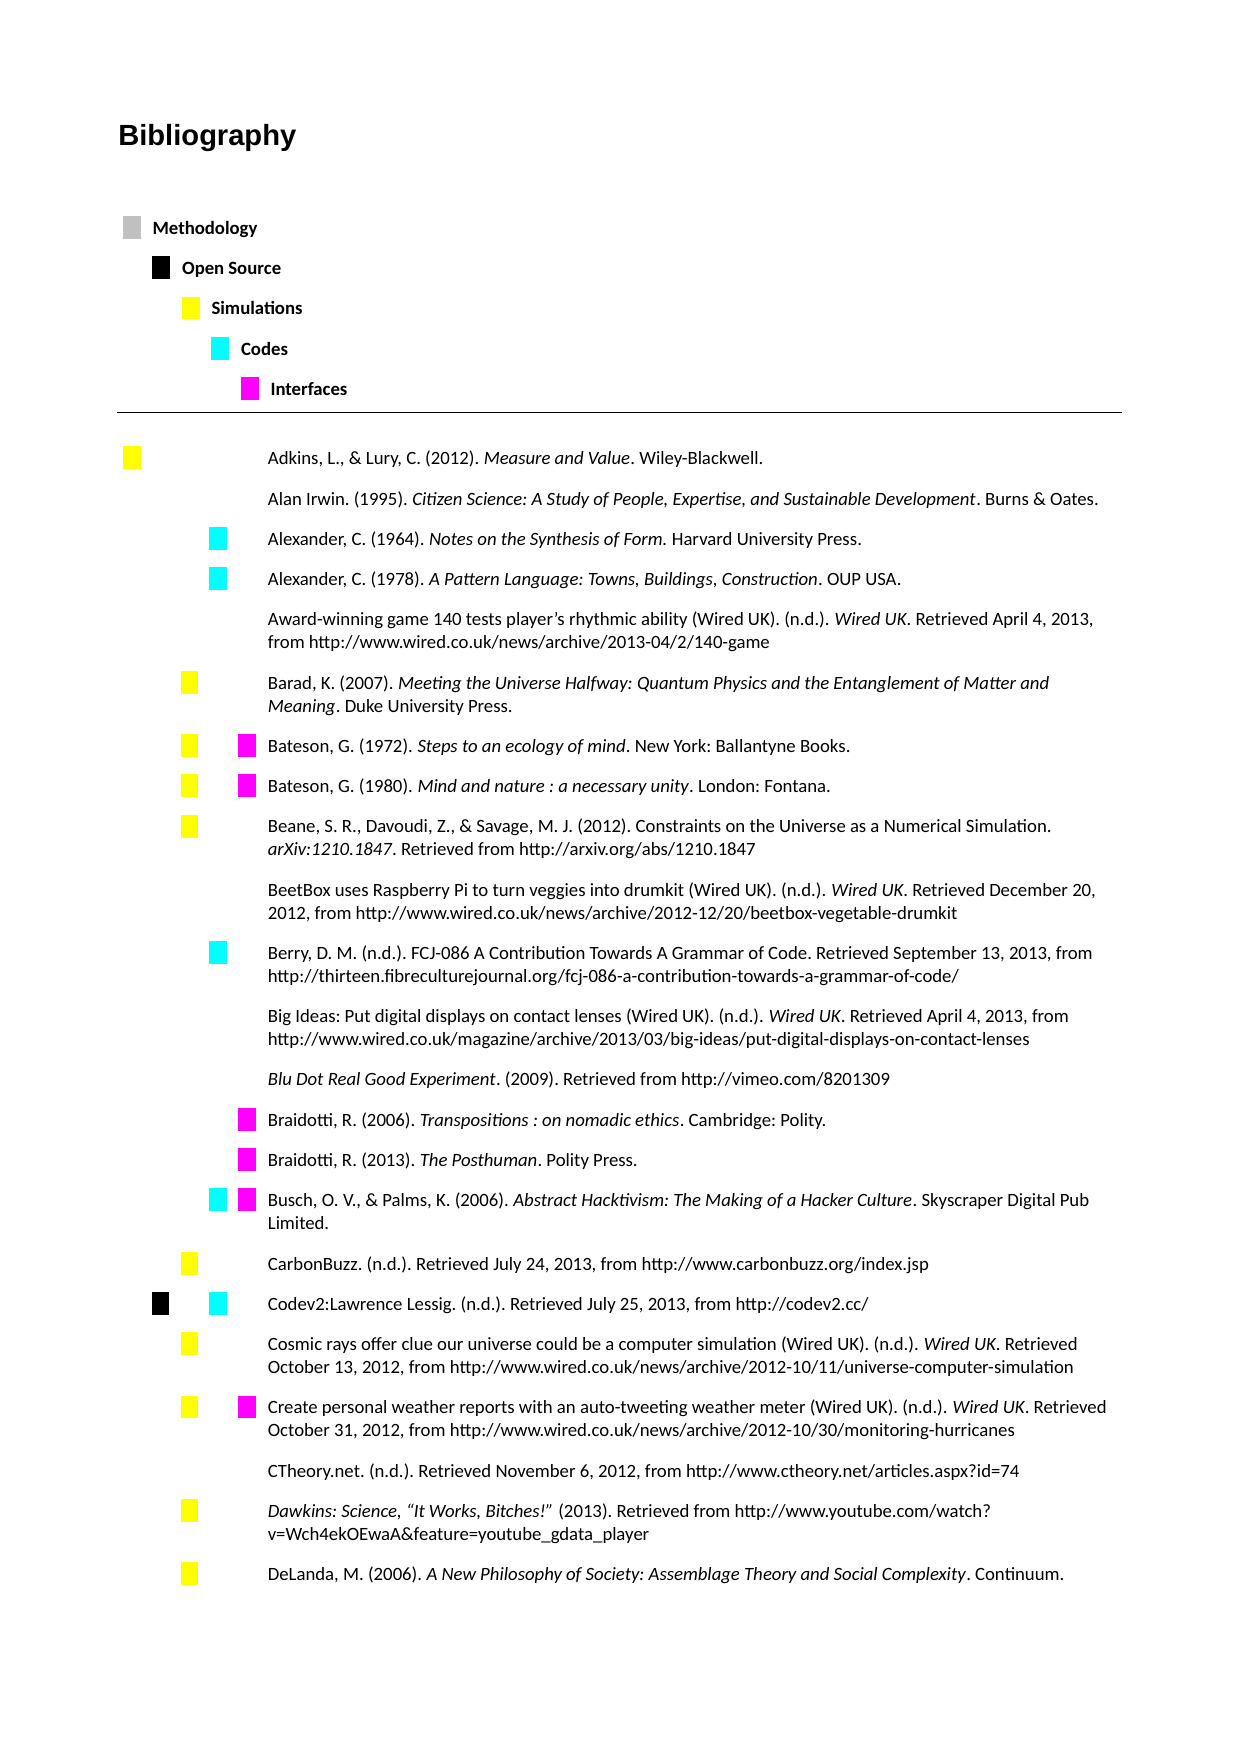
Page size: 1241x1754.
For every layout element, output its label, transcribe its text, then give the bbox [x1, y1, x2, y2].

table_cell [175, 1102, 204, 1142]
table_cell [233, 1327, 262, 1390]
table_cell [204, 1143, 232, 1183]
table_cell [204, 1286, 232, 1327]
table_cell [204, 1183, 232, 1246]
table_cell [175, 728, 204, 769]
table_cell [147, 371, 176, 412]
table_cell [117, 1143, 147, 1183]
table_cell [175, 1183, 204, 1246]
table_cell [117, 1246, 147, 1286]
table_cell [204, 809, 232, 872]
table_cell [204, 1453, 232, 1493]
table_cell Braidotti, R. (2006). Transpositions : on nomadic ethics. Cambridge: Polity. [262, 1102, 1122, 1142]
table_cell [175, 935, 204, 999]
table_cell [117, 1102, 147, 1142]
table_cell [117, 769, 147, 809]
table_cell [204, 769, 232, 809]
table_cell [233, 1143, 262, 1183]
table_cell [175, 1143, 204, 1183]
table_cell [204, 1102, 232, 1142]
table_cell [117, 602, 147, 665]
table_cell [204, 999, 232, 1062]
table_cell [175, 872, 204, 935]
table_cell BeetBox uses Raspberry Pi to turn veggies into drumkit (Wired UK). (n.d.). Wired UK. Retrieved December 20, 2012, from http://www.wired.co.uk/news/archive/2012-12/20/beetbox-vegetable-drumkit [262, 872, 1122, 935]
table_cell [147, 1062, 175, 1102]
table_cell [233, 999, 262, 1062]
table_cell [147, 291, 176, 331]
table_cell [175, 1557, 204, 1597]
table_cell [204, 872, 232, 935]
table_cell [204, 1246, 232, 1286]
table_cell [233, 1102, 262, 1142]
table_cell [204, 521, 232, 562]
table_cell [147, 562, 175, 602]
table_cell [147, 481, 175, 521]
table_cell [233, 1390, 262, 1453]
table_cell [204, 1327, 232, 1390]
table_cell [175, 521, 204, 562]
table_header Adkins, L., & Lury, C. (2012). Measure and Value. Wiley-Blackwell. [262, 441, 1122, 481]
table_cell [233, 728, 262, 769]
table_cell [204, 602, 232, 665]
table_header [204, 441, 232, 481]
table_cell [233, 665, 262, 728]
table_cell [233, 1494, 262, 1557]
table_cell [147, 872, 175, 935]
table_cell Open Source [176, 251, 1122, 291]
table_cell [147, 999, 175, 1062]
table_cell [175, 481, 204, 521]
table_header [147, 441, 175, 481]
table_cell [117, 935, 147, 999]
table_cell [147, 1286, 175, 1327]
table_cell [147, 331, 176, 371]
table_cell [204, 935, 232, 999]
table_cell Braidotti, R. (2013). The Posthuman. Polity Press. [262, 1143, 1122, 1183]
table_cell [204, 728, 232, 769]
table_cell [117, 371, 147, 412]
table_cell [147, 1327, 175, 1390]
table_cell [147, 521, 175, 562]
table_cell [235, 371, 264, 412]
table_cell [233, 1453, 262, 1493]
table_cell [175, 1286, 204, 1327]
table_cell [175, 1390, 204, 1453]
table_cell [117, 562, 147, 602]
table_cell [147, 1246, 175, 1286]
table_cell [117, 291, 147, 331]
table_header [117, 210, 147, 251]
table_cell [147, 809, 175, 872]
table_cell [206, 371, 235, 412]
table_cell [233, 1183, 262, 1246]
table_cell DeLanda, M. (2006). A New Philosophy of Society: Assemblage Theory and Social Complexity. Continuum. [262, 1557, 1122, 1597]
table_cell [175, 769, 204, 809]
table_cell [233, 521, 262, 562]
table_cell [117, 872, 147, 935]
table_cell CTheory.net. (n.d.). Retrieved November 6, 2012, from http://www.ctheory.net/articles.aspx?id=74 [262, 1453, 1122, 1493]
table_cell [175, 1246, 204, 1286]
table_header [233, 441, 262, 481]
table_cell Interfaces [265, 371, 1122, 412]
table_header [117, 441, 147, 481]
table_cell Codev2:Lawrence Lessig. (n.d.). Retrieved July 25, 2013, from http://codev2.cc/ [262, 1286, 1122, 1327]
table_cell [206, 331, 235, 371]
table_cell [147, 1494, 175, 1557]
table_cell [233, 1246, 262, 1286]
table_cell [147, 769, 175, 809]
table_cell [117, 1183, 147, 1246]
table_cell [117, 728, 147, 769]
table_cell [175, 602, 204, 665]
table_cell [147, 1143, 175, 1183]
table_cell [147, 251, 176, 291]
table_cell [175, 562, 204, 602]
table_cell [175, 999, 204, 1062]
table_cell Codes [235, 331, 1122, 371]
subtitle Bibliography [118, 118, 1122, 152]
table_cell [233, 809, 262, 872]
table_cell Cosmic rays offer clue our universe could be a computer simulation (Wired UK). (n.d.). Wired UK. Retrieved October 13, 2012, from http://www.wired.co.uk/news/archive/2012-10/11/universe-computer-simulation [262, 1327, 1122, 1390]
table_cell [147, 665, 175, 728]
table_cell Dawkins: Science, “It Works, Bitches!” (2013). Retrieved from http://www.youtube.com/watch?v=Wch4ekOEwaA&feature=youtube_gdata_player [262, 1494, 1122, 1557]
table_cell Create personal weather reports with an auto-tweeting weather meter (Wired UK). (n.d.). Wired UK. Retrieved October 31, 2012, from http://www.wired.co.uk/news/archive/2012-10/30/monitoring-hurricanes [262, 1390, 1122, 1453]
table_cell [147, 1102, 175, 1142]
table_cell [176, 371, 206, 412]
table_cell [204, 1062, 232, 1102]
table_cell [117, 1327, 147, 1390]
table_cell [233, 602, 262, 665]
table_cell [117, 1557, 147, 1597]
table_cell [117, 481, 147, 521]
table_cell [233, 1286, 262, 1327]
table_cell Blu Dot Real Good Experiment. (2009). Retrieved from http://vimeo.com/8201309 [262, 1062, 1122, 1102]
table_cell Berry, D. M. (n.d.). FCJ-086 A Contribution Towards A Grammar of Code. Retrieved September 13, 2013, from http://thirteen.fibreculturejournal.org/fcj-086-a-contribution-towards-a-grammar-of-code/ [262, 935, 1122, 999]
table_cell [204, 1494, 232, 1557]
table_cell [175, 1453, 204, 1493]
table_cell [233, 481, 262, 521]
table_cell Busch, O. V., & Palms, K. (2006). Abstract Hacktivism: The Making of a Hacker Culture. Skyscraper Digital Pub Limited. [262, 1183, 1122, 1246]
table_cell [176, 291, 206, 331]
table_cell [175, 1327, 204, 1390]
table_cell [117, 251, 147, 291]
table_cell [117, 1390, 147, 1453]
table_cell [117, 521, 147, 562]
table_cell [117, 999, 147, 1062]
table_cell [147, 935, 175, 999]
table_cell [233, 1062, 262, 1102]
table_cell [147, 602, 175, 665]
table_cell [175, 665, 204, 728]
table_cell [204, 665, 232, 728]
table_cell [176, 331, 206, 371]
table_cell [147, 1390, 175, 1453]
table_cell Simulations [206, 291, 1122, 331]
table_cell Beane, S. R., Davoudi, Z., & Savage, M. J. (2012). Constraints on the Universe as a Numerical Simulation. arXiv:1210.1847. Retrieved from http://arxiv.org/abs/1210.1847 [262, 809, 1122, 872]
table_cell [117, 331, 147, 371]
table_cell [117, 1062, 147, 1102]
table_cell Alan Irwin. (1995). Citizen Science: A Study of People, Expertise, and Sustainable Development. Burns & Oates. [262, 481, 1122, 521]
table_cell [233, 935, 262, 999]
table_cell [204, 481, 232, 521]
table_cell [175, 1062, 204, 1102]
table_cell [117, 1453, 147, 1493]
table_cell [204, 1390, 232, 1453]
table_cell [117, 1494, 147, 1557]
table_cell [117, 1286, 147, 1327]
table_cell [204, 1557, 232, 1597]
table_cell Alexander, C. (1964). Notes on the Synthesis of Form. Harvard University Press. [262, 521, 1122, 562]
table_header [175, 441, 204, 481]
table_cell [147, 1183, 175, 1246]
table_header Methodology [147, 210, 1122, 251]
table_cell CarbonBuzz. (n.d.). Retrieved July 24, 2013, from http://www.carbonbuzz.org/index.jsp [262, 1246, 1122, 1286]
table_cell [117, 809, 147, 872]
table_cell [233, 872, 262, 935]
table_cell [147, 1557, 175, 1597]
table_cell Barad, K. (2007). Meeting the Universe Halfway: Quantum Physics and the Entanglement of Matter and Meaning. Duke University Press. [262, 665, 1122, 728]
table_cell [204, 562, 232, 602]
table_cell [175, 1494, 204, 1557]
table_cell [233, 769, 262, 809]
table_cell Alexander, C. (1978). A Pattern Language: Towns, Buildings, Construction. OUP USA. [262, 562, 1122, 602]
table_cell Bateson, G. (1980). Mind and nature : a necessary unity. London: Fontana. [262, 769, 1122, 809]
table_cell [233, 562, 262, 602]
table_cell Bateson, G. (1972). Steps to an ecology of mind. New York: Ballantyne Books. [262, 728, 1122, 769]
table_cell [117, 665, 147, 728]
table_cell [175, 809, 204, 872]
table_cell [147, 1453, 175, 1493]
table_cell [233, 1557, 262, 1597]
table_cell Big Ideas: Put digital displays on contact lenses (Wired UK). (n.d.). Wired UK. Retrieved April 4, 2013, from http://www.wired.co.uk/magazine/archive/2013/03/big-ideas/put-digital-displays-on-contact-lenses [262, 999, 1122, 1062]
table_cell Award-winning game 140 tests player’s rhythmic ability (Wired UK). (n.d.). Wired UK. Retrieved April 4, 2013, from http://www.wired.co.uk/news/archive/2013-04/2/140-game [262, 602, 1122, 665]
table_cell [147, 728, 175, 769]
